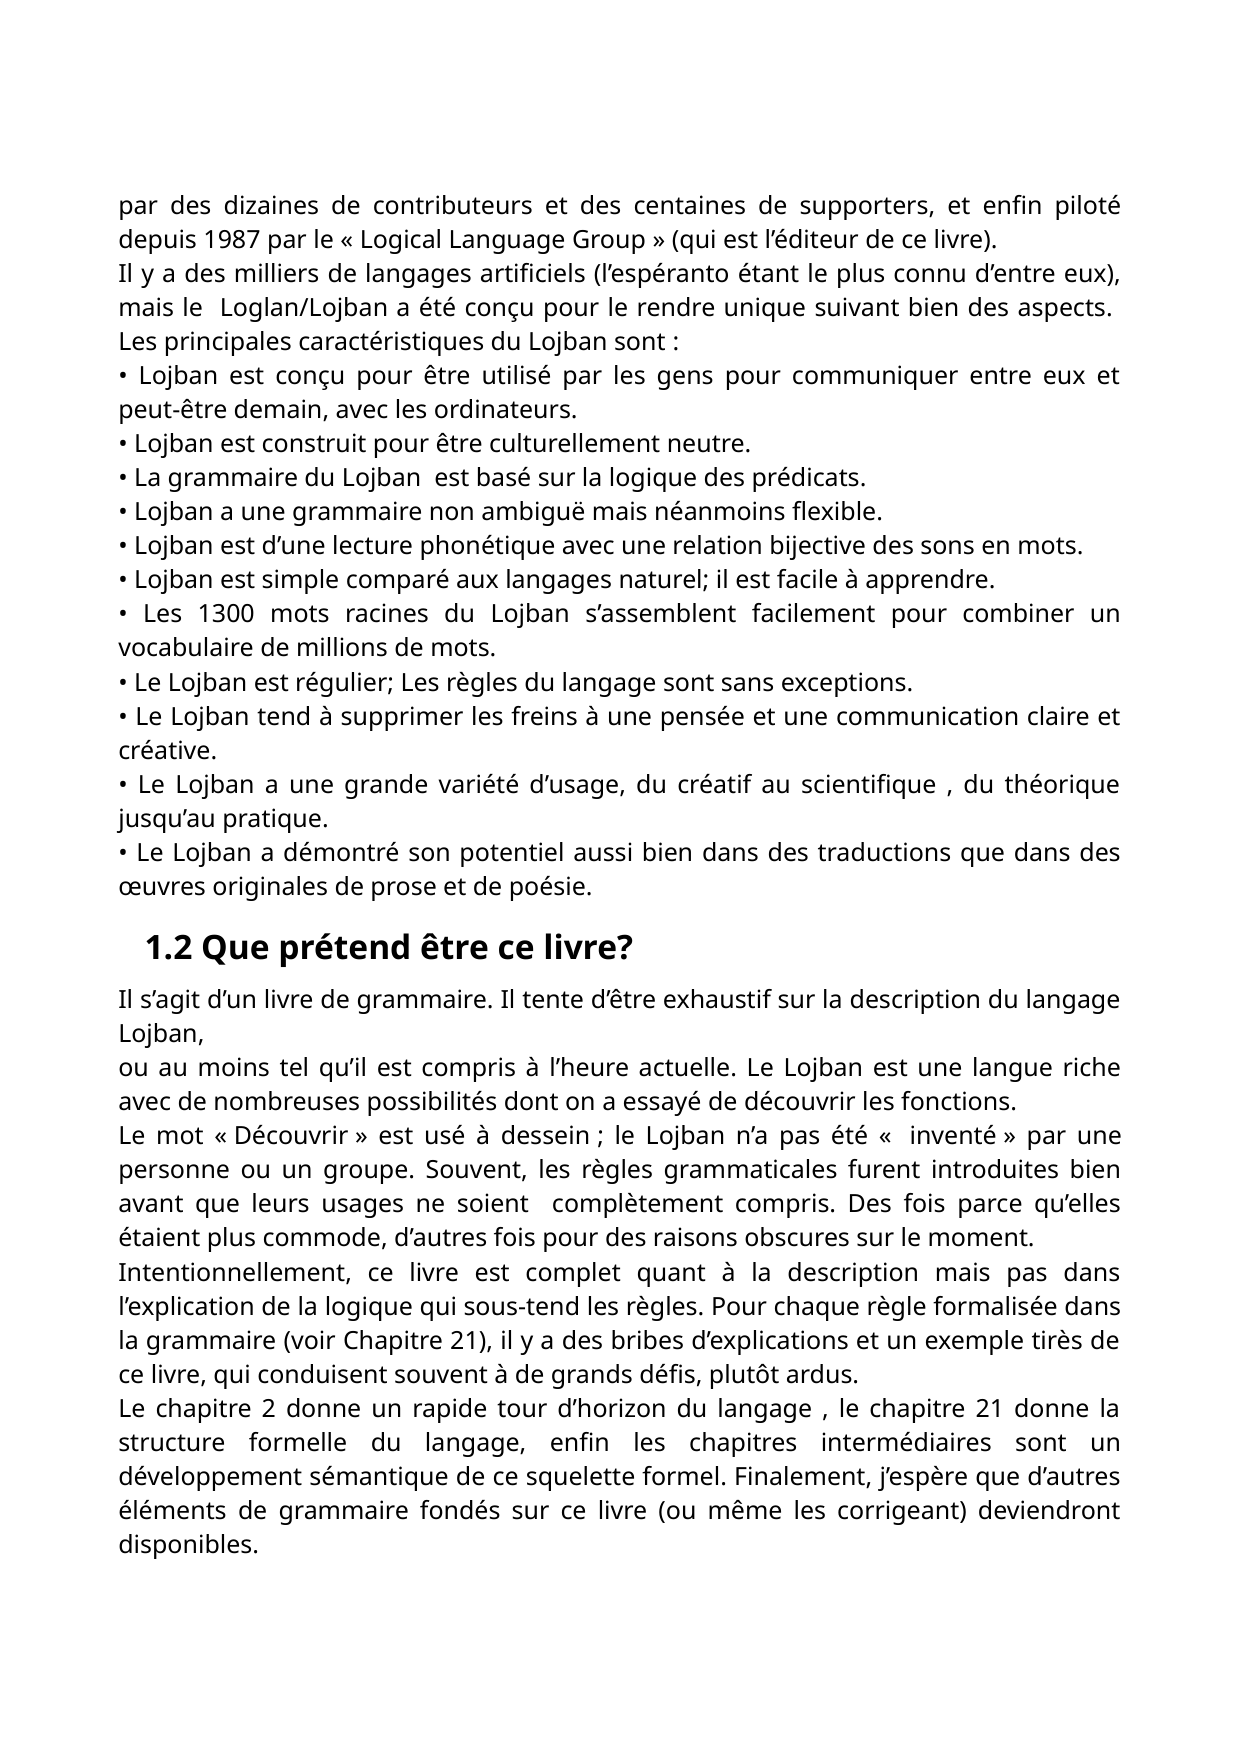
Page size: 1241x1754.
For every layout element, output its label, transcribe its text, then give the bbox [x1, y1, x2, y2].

text • Le Lojban a une grande variété d’usage, du créatif au scientifique , du théorique jusqu’au pratique. [118, 766, 1122, 834]
text • Le Lojban tend à supprimer les freins à une pensée et une communication claire et créative. [118, 698, 1122, 766]
text • Lojban est d’une lecture phonétique avec une relation bijective des sons en mots. [118, 528, 1122, 562]
text • Lojban est conçu pour être utilisé par les gens pour communiquer entre eux et peut-être demain, avec les ordinateurs. [118, 358, 1122, 426]
text ou au moins tel qu’il est compris à l’heure actuelle. Le Lojban est une langue riche avec de nombreuses possibilités dont on a essayé de découvrir les fonctions. [118, 1050, 1122, 1118]
text • Les 1300 mots racines du Lojban s’assemblent facilement pour combiner un vocabulaire de millions de mots. [118, 596, 1122, 664]
text Le chapitre 2 donne un rapide tour d’horizon du langage , le chapitre 21 donne la structure formelle du langage, enfin les chapitres intermédiaires sont un développement sémantique de ce squelette formel. Finalement, j’espère que d’autres éléments de grammaire fondés sur ce livre (ou même les corrigeant) deviendront disponibles. [118, 1390, 1122, 1561]
text • Lojban est simple comparé aux langages naturel; il est facile à apprendre. [118, 562, 1122, 596]
text • Le Lojban est régulier; Les règles du langage sont sans exceptions. [118, 664, 1122, 698]
text • La grammaire du Lojban est basé sur la logique des prédicats. [118, 460, 1122, 494]
text Il y a des milliers de langages artificiels (l’espéranto étant le plus connu d’entre eux), mais le Loglan/Lojban a été conçu pour le rendre unique suivant bien des aspects. Les principales caractéristiques du Lojban sont : [118, 255, 1122, 358]
text • Lojban a une grammaire non ambiguë mais néanmoins flexible. [118, 494, 1122, 528]
text Il s’agit d’un livre de grammaire. Il tente d’être exhaustif sur la description du langage Lojban, [118, 982, 1122, 1050]
text par des dizaines de contributeurs et des centaines de supporters, et enfin piloté depuis 1987 par le « Logical Language Group » (qui est l’éditeur de ce livre). [118, 187, 1122, 255]
text Intentionnellement, ce livre est complet quant à la description mais pas dans l’explication de la logique qui sous-tend les règles. Pour chaque règle formalisée dans la grammaire (voir Chapitre 21), il y a des bribes d’explications et un exemple tirès de ce livre, qui conduisent souvent à de grands défis, plutôt ardus. [118, 1254, 1122, 1390]
subtitle 1.2 Que prétend être ce livre? [118, 923, 1122, 969]
text • Le Lojban a démontré son potentiel aussi bien dans des traductions que dans des œuvres originales de prose et de poésie. [118, 834, 1122, 903]
text Le mot « Découvrir » est usé à dessein ; le Lojban n’a pas été « inventé » par une personne ou un groupe. Souvent, les règles grammaticales furent introduites bien avant que leurs usages ne soient complètement compris. Des fois parce qu’elles étaient plus commode, d’autres fois pour des raisons obscures sur le moment. [118, 1118, 1122, 1254]
text • Lojban est construit pour être culturellement neutre. [118, 426, 1122, 460]
